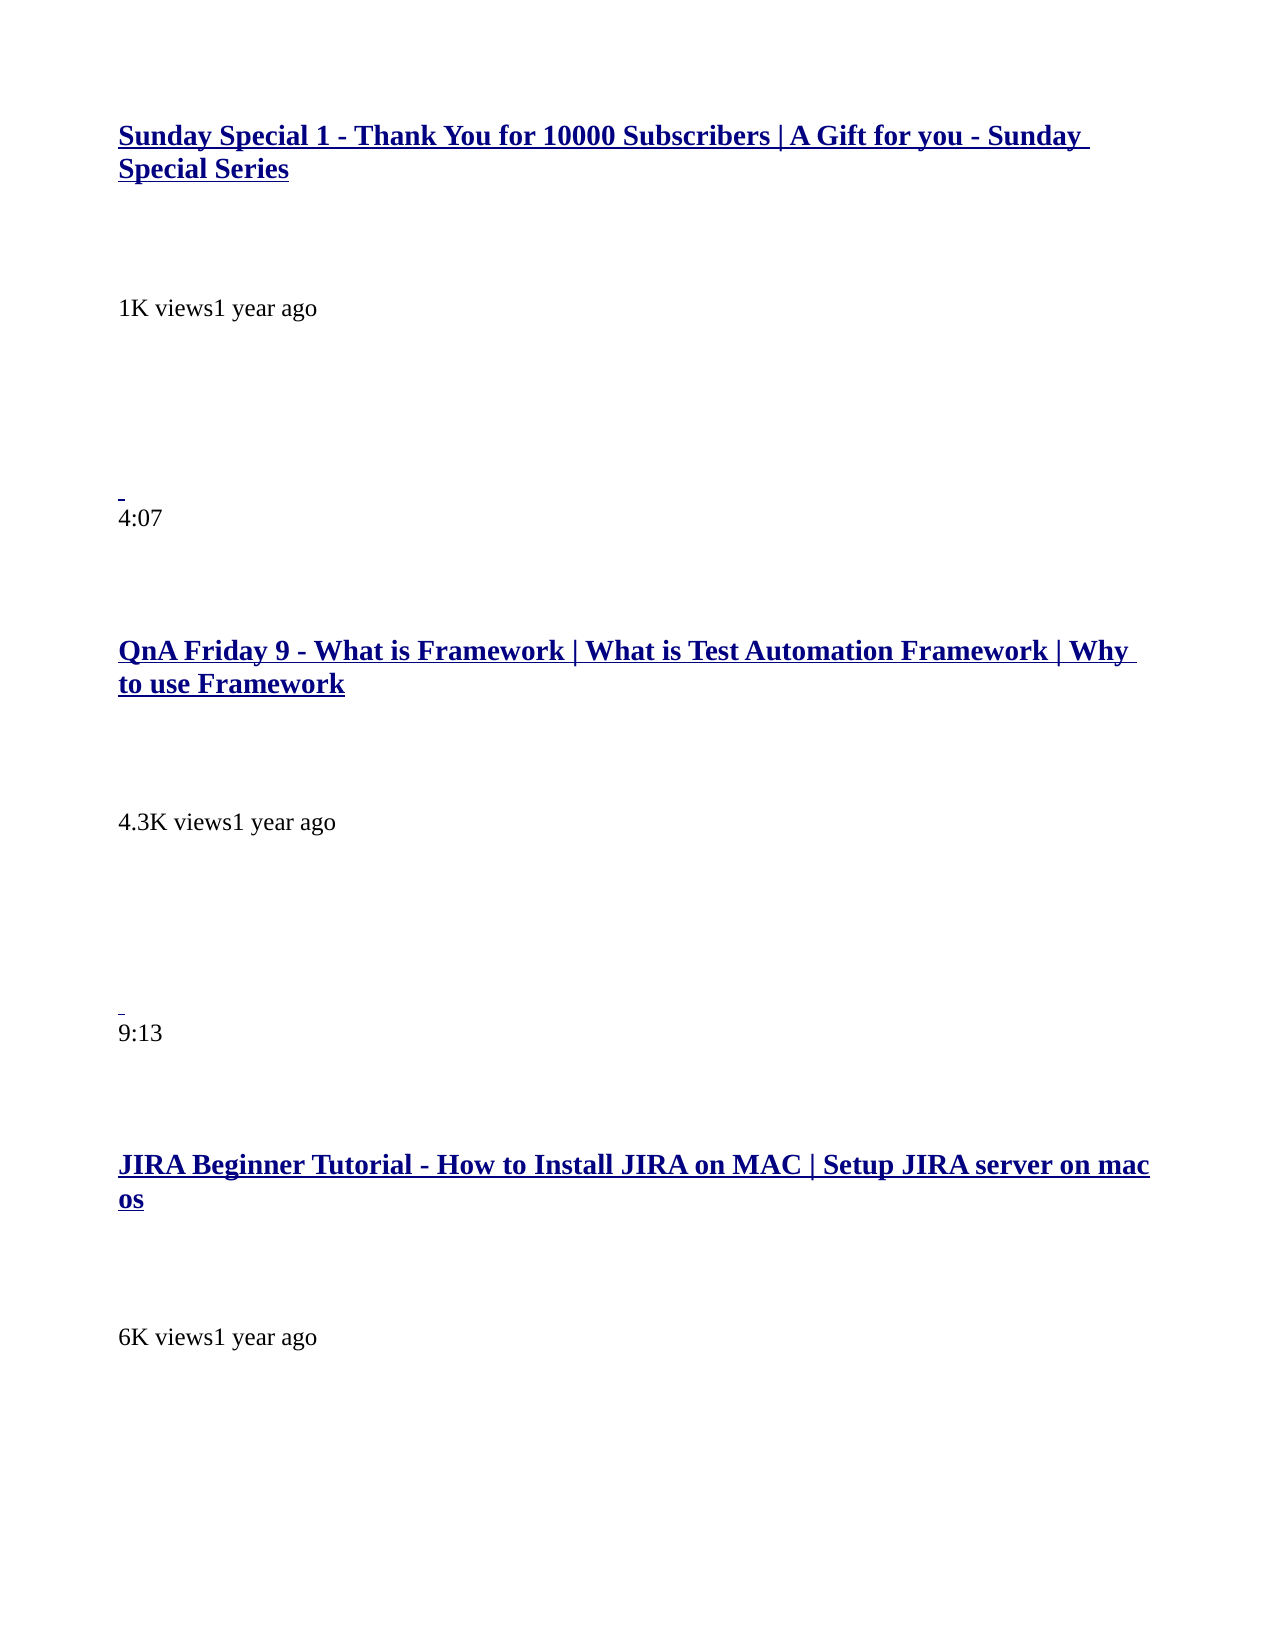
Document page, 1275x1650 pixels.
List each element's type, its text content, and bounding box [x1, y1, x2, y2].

text 6K views1 year ago [118, 1322, 1157, 1351]
subtitle QnA Friday 9 - What is Framework | What is Test Automation Framework | Why to use Framework [118, 633, 1157, 700]
text 4:07 [118, 503, 1157, 532]
subtitle JIRA Beginner Tutorial - How to Install JIRA on MAC | Setup JIRA server on mac os [118, 1147, 1157, 1214]
subtitle Sunday Special 1 - Thank You for 10000 Subscribers | A Gift for you - Sunday Special Series [118, 118, 1157, 185]
text 4.3K views1 year ago [118, 807, 1157, 836]
text 9:13 [118, 1018, 1157, 1046]
text 1K views1 year ago [118, 293, 1157, 322]
